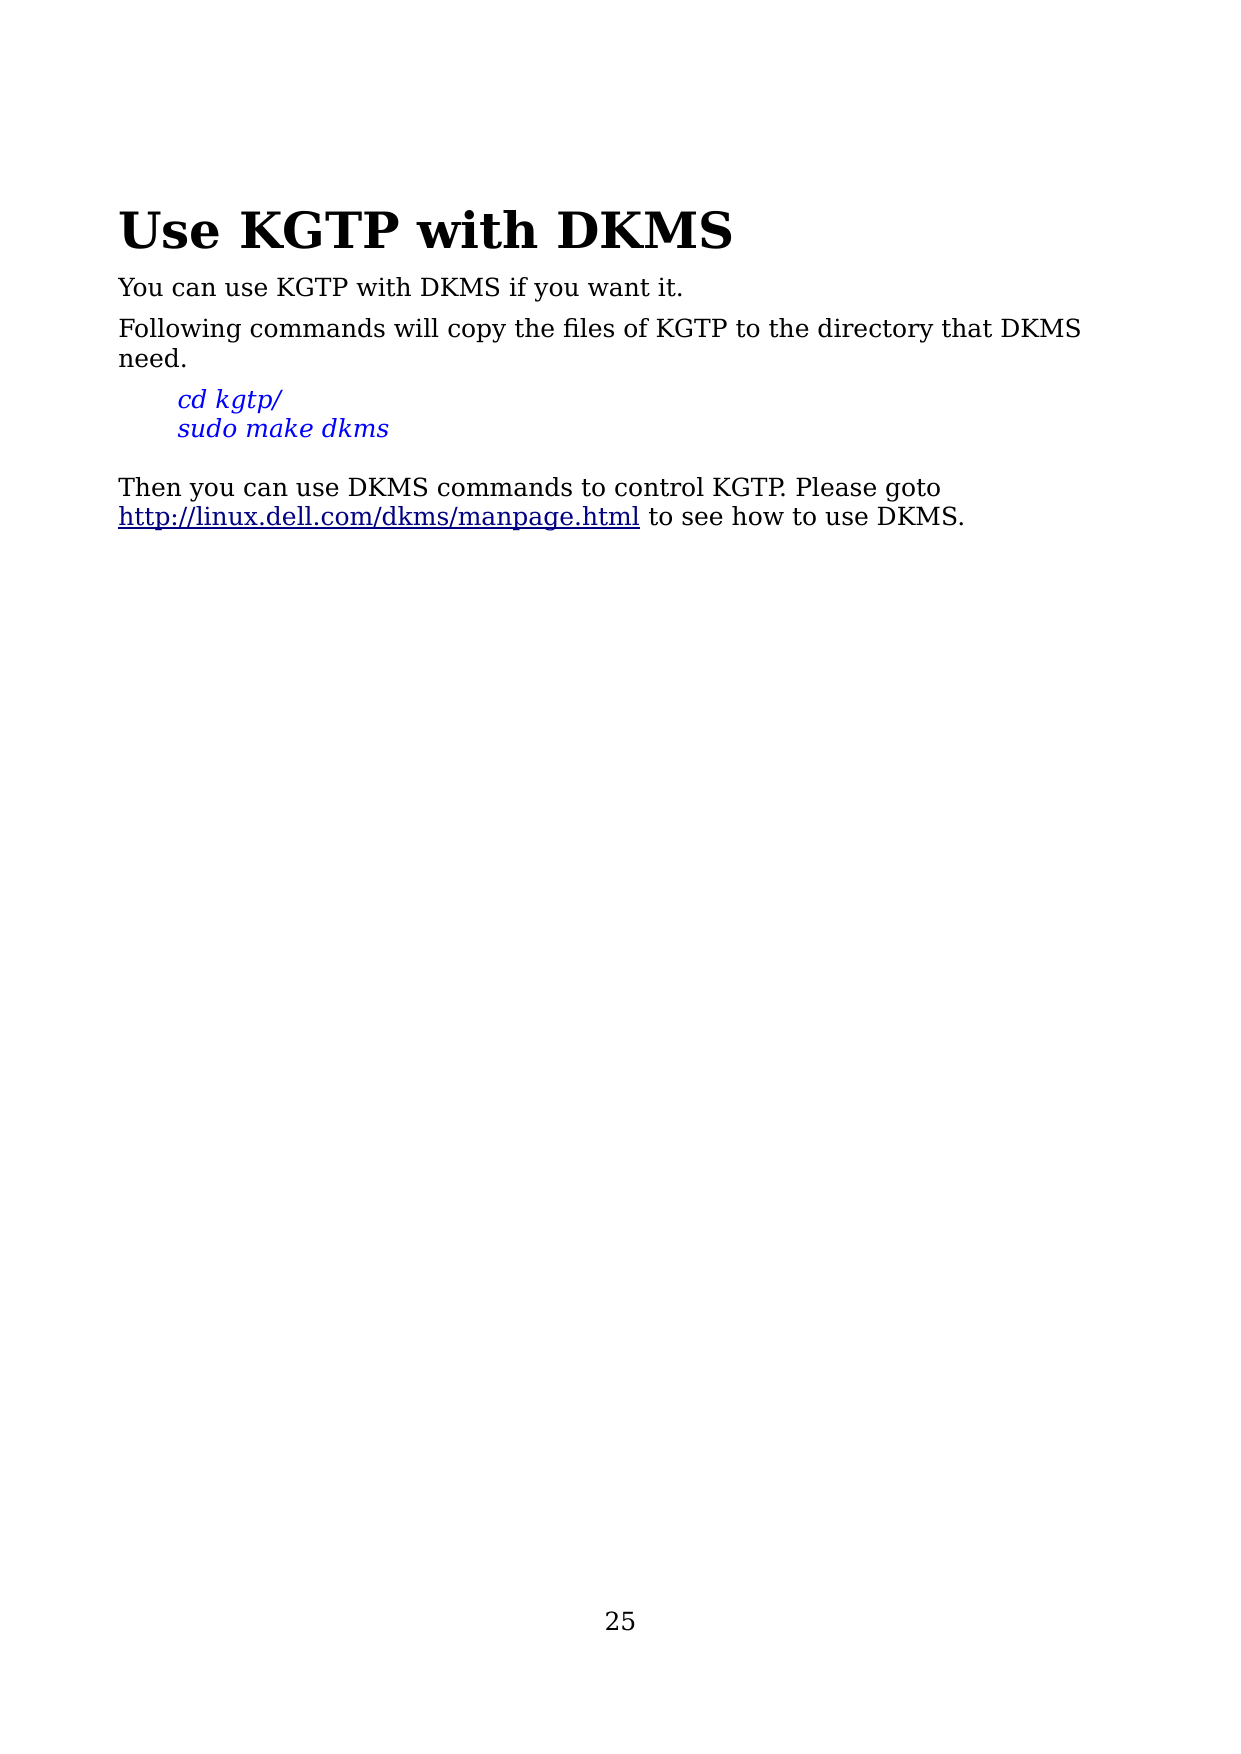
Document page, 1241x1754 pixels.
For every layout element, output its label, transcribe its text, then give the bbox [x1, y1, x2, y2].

text You can use KGTP with DKMS if you want it. [118, 273, 1122, 302]
text sudo make dkms [177, 415, 1063, 444]
text cd kgtp/ [177, 386, 1063, 415]
subtitle Use KGTP with DKMS [118, 202, 1122, 261]
text Then you can use DKMS commands to control KGTP. Please goto http://linux.dell.com/dkms/manpage.html to see how to use DKMS. [118, 473, 1122, 531]
text Following commands will copy the files of KGTP to the directory that DKMS need. [118, 315, 1122, 373]
